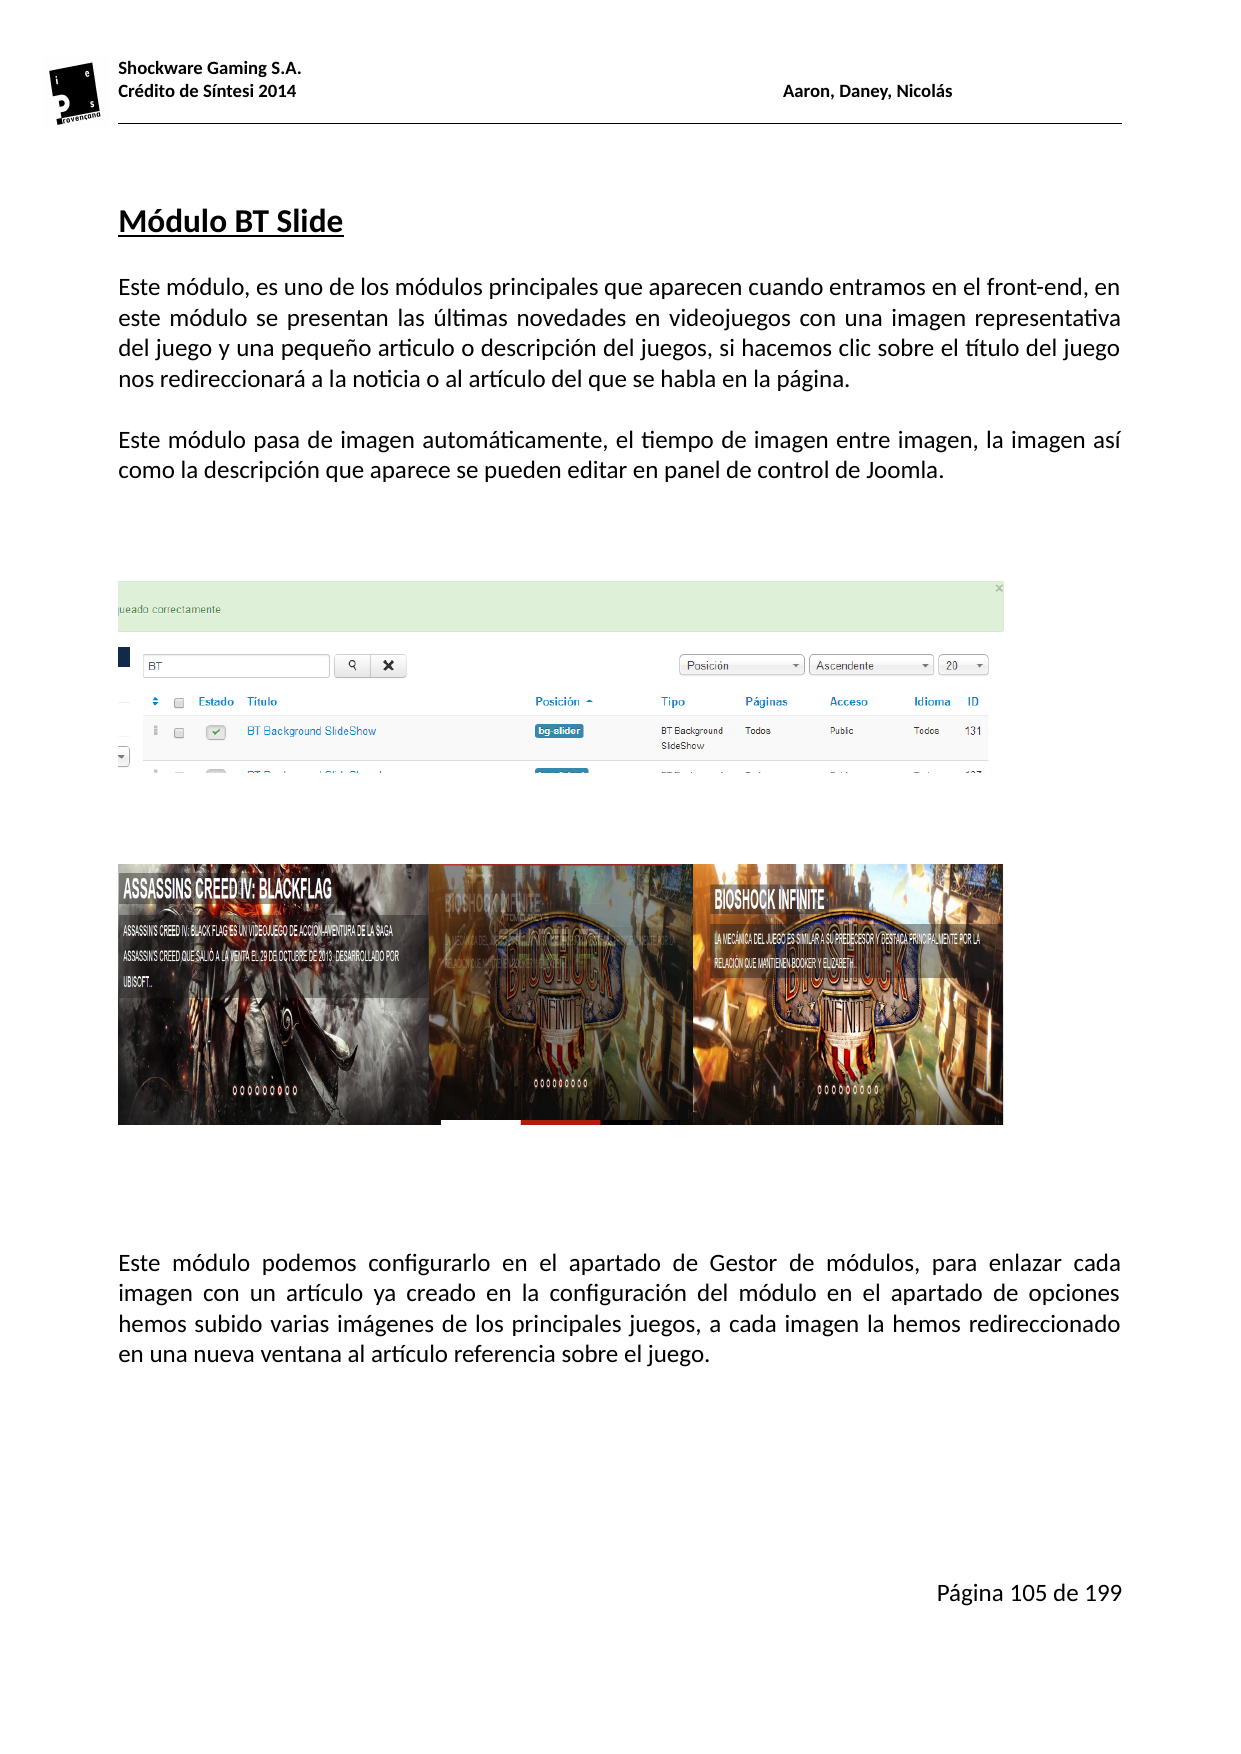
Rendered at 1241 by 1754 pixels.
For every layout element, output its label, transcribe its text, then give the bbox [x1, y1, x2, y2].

text Módulo BT Slide [118, 200, 1122, 241]
text Este módulo podemos configurarlo en el apartado de Gestor de módulos, para enlazar cada imagen con un artículo ya creado en la configuración del módulo en el apartado de opciones hemos subido varias imágenes de los principales juegos, a cada imagen la hemos redireccionado en una nueva ventana al artículo referencia sobre el juego. [118, 1247, 1122, 1369]
picture [118, 864, 1004, 1125]
picture [43, 56, 110, 130]
text Este módulo pasa de imagen automáticamente, el tiempo de imagen entre imagen, la imagen así como la descripción que aparece se pueden editar en panel de control de Joomla. [118, 424, 1122, 485]
text Este módulo, es uno de los módulos principales que aparecen cuando entramos en el front-end, en este módulo se presentan las últimas novedades en videojuegos con una imagen representativa del juego y una pequeño articulo o descripción del juegos, si hacemos clic sobre el título del juego nos redireccionará a la noticia o al artículo del que se habla en la página. [118, 271, 1122, 393]
picture [118, 576, 1004, 773]
